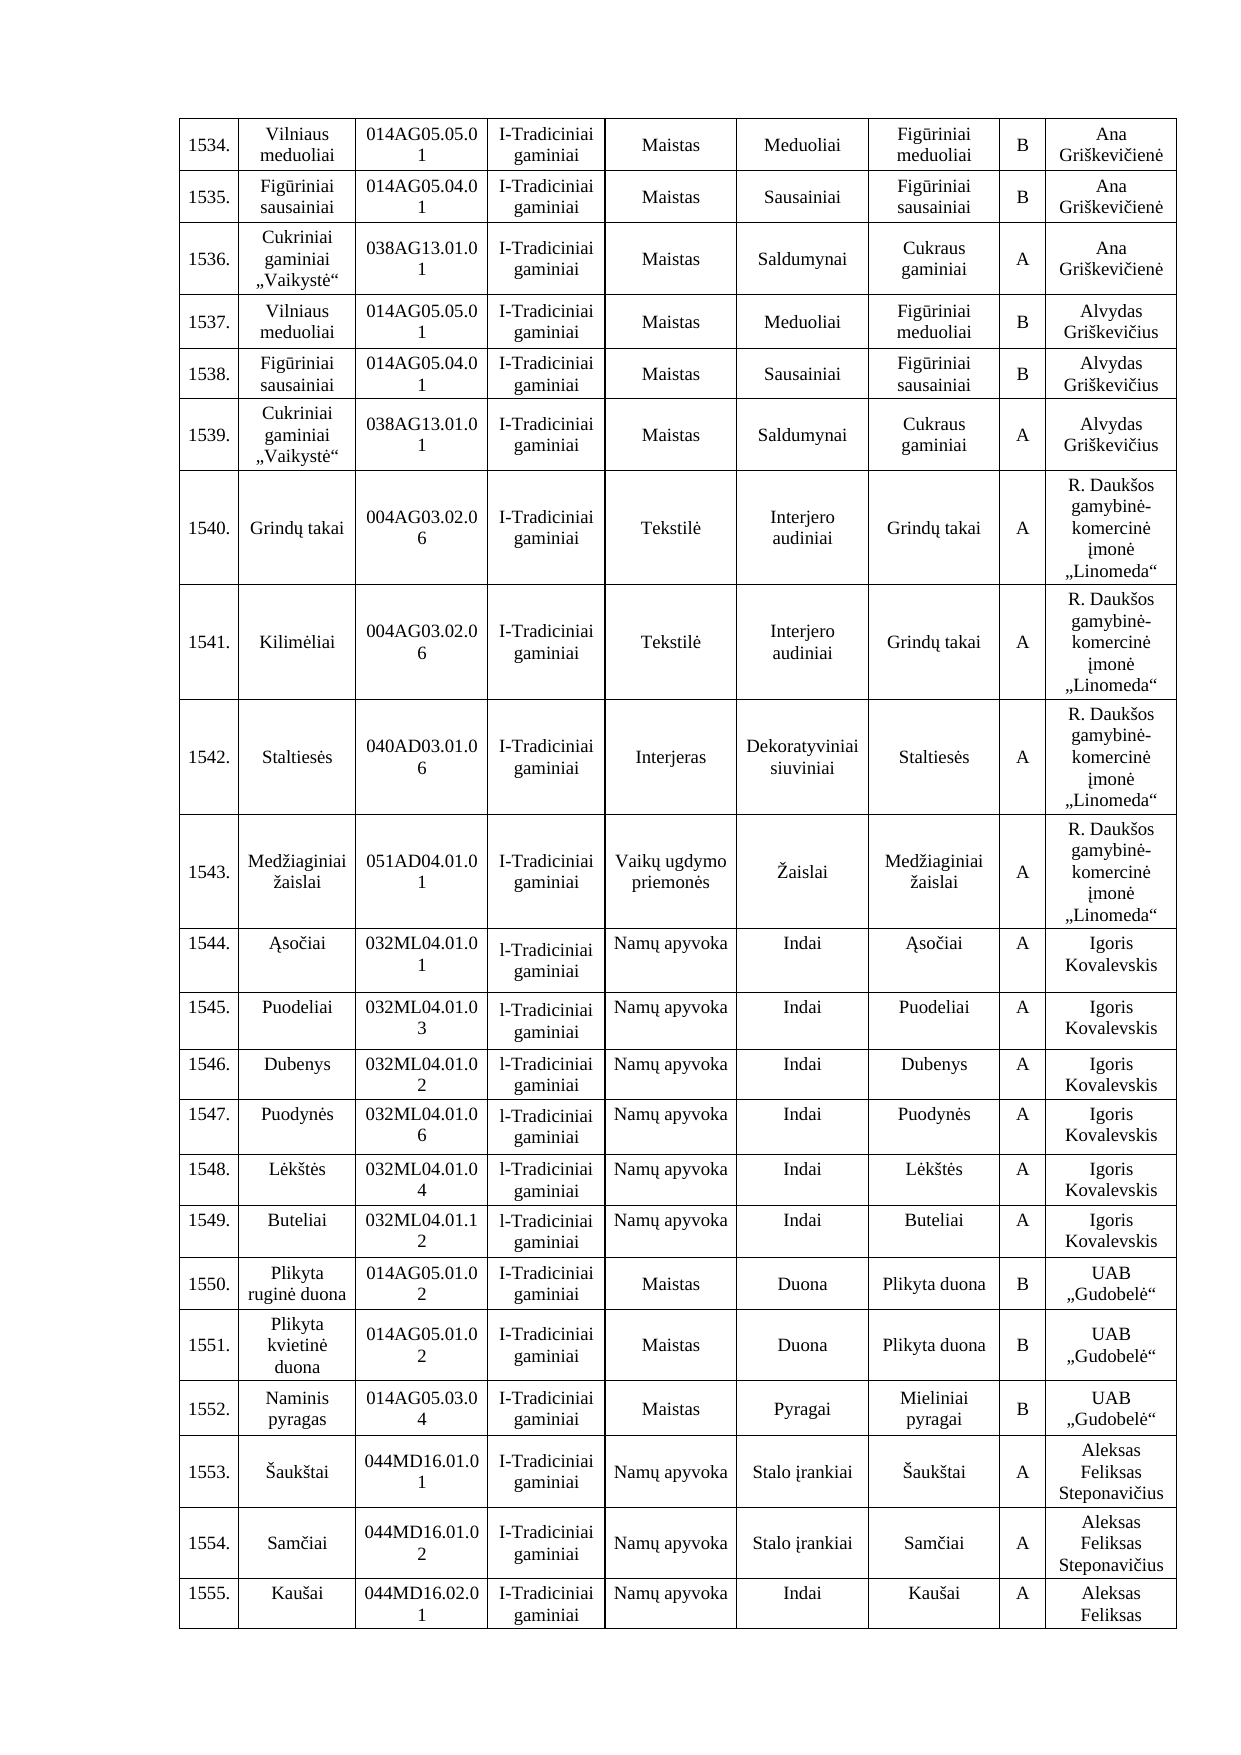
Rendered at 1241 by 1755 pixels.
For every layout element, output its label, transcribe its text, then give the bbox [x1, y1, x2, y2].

table_cell 040AD03.01.06 [356, 700, 487, 813]
table_cell Namų apyvoka [606, 1050, 736, 1098]
table_cell Namų apyvoka [606, 1579, 736, 1628]
table_cell I-Tradiciniai gaminiai [488, 700, 604, 813]
table_cell Maistas [606, 119, 736, 170]
table_cell B [1000, 1258, 1045, 1309]
table_cell Maistas [606, 349, 736, 398]
table_cell I-Tradiciniai gaminiai [488, 171, 604, 222]
table_cell [1177, 170, 1182, 222]
table_cell [175, 222, 179, 294]
table_cell Ana Griškevičienė [1046, 171, 1176, 222]
table_cell A [1000, 1436, 1045, 1507]
table_cell l-Tradiciniai gaminiai [488, 993, 604, 1048]
table_cell Samčiai [869, 1508, 999, 1578]
table_cell [1177, 294, 1182, 348]
table_cell 038AG13.01.01 [356, 399, 487, 469]
table_cell [175, 170, 179, 222]
table_cell 1554. [180, 1508, 238, 1578]
table_cell Medžiaginiai žaislai [869, 815, 999, 928]
table_cell A [1000, 1155, 1045, 1205]
table_cell Maistas [606, 1258, 736, 1309]
table_cell A [1000, 929, 1045, 992]
table_cell 1542. [180, 700, 238, 813]
table_cell Indai [737, 1155, 868, 1205]
table_cell 014AG05.05.01 [356, 295, 487, 348]
table_cell Puodeliai [869, 993, 999, 1048]
table_cell I-Tradiciniai gaminiai [488, 1310, 604, 1380]
table_cell 004AG03.02.06 [356, 585, 487, 699]
table_cell 032ML04.01.01 [356, 929, 487, 992]
table_cell A [1000, 471, 1045, 584]
table_cell I-Tradiciniai gaminiai [488, 119, 604, 170]
table_cell [1177, 398, 1182, 469]
table_cell Saldumynai [737, 223, 868, 294]
table_cell Vilniaus meduoliai [239, 295, 355, 348]
table_cell A [1000, 700, 1045, 813]
table_cell Pyragai [737, 1381, 868, 1435]
table_cell Cukriniai gaminiai „Vaikystė“ [239, 223, 355, 294]
table_cell Sausainiai [737, 171, 868, 222]
table_cell Žaislai [737, 815, 868, 928]
table_cell Indai [737, 1050, 868, 1098]
table_cell Igoris Kovalevskis [1046, 1050, 1176, 1098]
table_cell B [1000, 119, 1045, 170]
table_cell [1177, 1507, 1182, 1578]
table_cell Figūriniai sausainiai [239, 171, 355, 222]
table_cell [175, 928, 179, 992]
table_cell [1177, 1257, 1182, 1309]
table_cell [1177, 1578, 1182, 1628]
table_cell Igoris Kovalevskis [1046, 1206, 1176, 1257]
table_cell Igoris Kovalevskis [1046, 993, 1176, 1048]
table_cell I-Tradiciniai gaminiai [488, 223, 604, 294]
table_cell Alvydas Griškevičius [1046, 295, 1176, 348]
table_cell Figūriniai sausainiai [869, 171, 999, 222]
table_cell [1177, 584, 1182, 699]
table_cell Maistas [606, 1381, 736, 1435]
table_cell 032ML04.01.12 [356, 1206, 487, 1257]
table_cell Puodeliai [239, 993, 355, 1048]
table_cell [175, 118, 179, 170]
table_cell Namų apyvoka [606, 1436, 736, 1507]
table_cell 1555. [180, 1579, 238, 1628]
table_cell R. Daukšos gamybinė-komercinė įmonė „Linomeda“ [1046, 471, 1176, 584]
table_cell [175, 814, 179, 928]
table_cell [1177, 1435, 1182, 1507]
table_cell I-Tradiciniai gaminiai [488, 471, 604, 584]
table_cell Staltiesės [239, 700, 355, 813]
table_cell Indai [737, 929, 868, 992]
table_cell 038AG13.01.01 [356, 223, 487, 294]
table_cell [1177, 222, 1182, 294]
table_cell 1543. [180, 815, 238, 928]
table_cell R. Daukšos gamybinė-komercinė įmonė „Linomeda“ [1046, 585, 1176, 699]
table_cell I-Tradiciniai gaminiai [488, 295, 604, 348]
table_cell Kilimėliai [239, 585, 355, 699]
table_cell Indai [737, 1579, 868, 1628]
table_cell Figūriniai sausainiai [239, 349, 355, 398]
table_cell Interjeras [606, 700, 736, 813]
table_cell 1548. [180, 1155, 238, 1205]
table_cell [175, 1435, 179, 1507]
table_cell I-Tradiciniai gaminiai [488, 1381, 604, 1435]
table_cell 014AG05.01.02 [356, 1310, 487, 1380]
table_cell [175, 294, 179, 348]
table_cell l-Tradiciniai gaminiai [488, 1050, 604, 1098]
table_cell 1540. [180, 471, 238, 584]
table_cell Igoris Kovalevskis [1046, 1155, 1176, 1205]
table_cell 1534. [180, 119, 238, 170]
table_cell Vilniaus meduoliai [239, 119, 355, 170]
table_cell Aleksas Feliksas Steponavičius [1046, 1436, 1176, 1507]
table_cell [1177, 348, 1182, 398]
table_cell Kaušai [239, 1579, 355, 1628]
table_cell Buteliai [239, 1206, 355, 1257]
table_cell [175, 1309, 179, 1380]
table_cell Indai [737, 993, 868, 1048]
table_cell Ąsočiai [869, 929, 999, 992]
table_cell [175, 1154, 179, 1205]
table_cell [175, 1507, 179, 1578]
table_cell [1177, 814, 1182, 928]
table_cell I-Tradiciniai gaminiai [488, 1436, 604, 1507]
table_cell Stalo įrankiai [737, 1508, 868, 1578]
table_cell 1539. [180, 399, 238, 469]
table_cell Saldumynai [737, 399, 868, 469]
table_cell 1549. [180, 1206, 238, 1257]
table_cell Tekstilė [606, 471, 736, 584]
table_cell Aleksas Feliksas Steponavičius [1046, 1508, 1176, 1578]
table_cell 032ML04.01.06 [356, 1100, 487, 1153]
table_cell 014AG05.04.01 [356, 171, 487, 222]
table_cell 044MD16.01.01 [356, 1436, 487, 1507]
table_cell Igoris Kovalevskis [1046, 929, 1176, 992]
table_cell UAB „Gudobelė“ [1046, 1310, 1176, 1380]
table_cell 1550. [180, 1258, 238, 1309]
table_cell Maistas [606, 223, 736, 294]
table_cell Šaukštai [239, 1436, 355, 1507]
table_cell [175, 1578, 179, 1628]
table_cell [175, 699, 179, 813]
table_cell A [1000, 993, 1045, 1048]
table_cell Ana Griškevičienė [1046, 119, 1176, 170]
table_cell Ąsočiai [239, 929, 355, 992]
table_cell Ana Griškevičienė [1046, 223, 1176, 294]
table_cell Namų apyvoka [606, 1155, 736, 1205]
table_cell Namų apyvoka [606, 929, 736, 992]
table_cell 1545. [180, 993, 238, 1048]
table_cell A [1000, 1050, 1045, 1098]
table_cell Grindų takai [869, 585, 999, 699]
table_cell Samčiai [239, 1508, 355, 1578]
table_cell Maistas [606, 1310, 736, 1380]
table_cell Puodynės [239, 1100, 355, 1153]
table_cell I-Tradiciniai gaminiai [488, 815, 604, 928]
table_cell [1177, 1380, 1182, 1435]
table_cell [175, 584, 179, 699]
table_cell 014AG05.04.01 [356, 349, 487, 398]
table_cell [1177, 470, 1182, 584]
table_cell [175, 1205, 179, 1257]
table_cell Tekstilė [606, 585, 736, 699]
table_cell A [1000, 1508, 1045, 1578]
table_cell Interjero audiniai [737, 471, 868, 584]
table_cell Aleksas Feliksas [1046, 1579, 1176, 1628]
table_cell Cukraus gaminiai [869, 399, 999, 469]
table_cell 1544. [180, 929, 238, 992]
table_cell Puodynės [869, 1100, 999, 1153]
table_cell R. Daukšos gamybinė-komercinė įmonė „Linomeda“ [1046, 700, 1176, 813]
table_cell Alvydas Griškevičius [1046, 399, 1176, 469]
table_cell [175, 470, 179, 584]
table_cell 044MD16.01.02 [356, 1508, 487, 1578]
table_cell Duona [737, 1310, 868, 1380]
table_cell Figūriniai meduoliai [869, 295, 999, 348]
table_cell [1177, 1309, 1182, 1380]
table_cell A [1000, 1579, 1045, 1628]
table_cell 032ML04.01.03 [356, 993, 487, 1048]
table_cell Grindų takai [239, 471, 355, 584]
table_cell l-Tradiciniai gaminiai [488, 1206, 604, 1257]
table_cell A [1000, 399, 1045, 469]
table_cell Namų apyvoka [606, 1206, 736, 1257]
table_cell A [1000, 223, 1045, 294]
table_cell [175, 1380, 179, 1435]
table_cell Buteliai [869, 1206, 999, 1257]
table_cell I-Tradiciniai gaminiai [488, 1579, 604, 1628]
table_cell 032ML04.01.04 [356, 1155, 487, 1205]
table_cell 1547. [180, 1100, 238, 1153]
table_cell I-Tradiciniai gaminiai [488, 1258, 604, 1309]
table_cell Maistas [606, 295, 736, 348]
table_cell Dekoratyviniai siuviniai [737, 700, 868, 813]
table_cell l-Tradiciniai gaminiai [488, 1100, 604, 1153]
table_cell [1177, 699, 1182, 813]
table_cell [1177, 1205, 1182, 1257]
table_cell 1537. [180, 295, 238, 348]
table_cell [175, 1049, 179, 1098]
table_cell Sausainiai [737, 349, 868, 398]
table_cell 014AG05.01.02 [356, 1258, 487, 1309]
table_cell Meduoliai [737, 119, 868, 170]
table_cell 1551. [180, 1310, 238, 1380]
table_cell B [1000, 1381, 1045, 1435]
table_cell Duona [737, 1258, 868, 1309]
table_cell Plikyta kvietinė duona [239, 1310, 355, 1380]
table_cell Plikyta duona [869, 1258, 999, 1309]
table_cell 044MD16.02.01 [356, 1579, 487, 1628]
table_cell Igoris Kovalevskis [1046, 1100, 1176, 1153]
table_cell Plikyta ruginė duona [239, 1258, 355, 1309]
table_cell 1538. [180, 349, 238, 398]
table_cell B [1000, 171, 1045, 222]
table_cell [175, 1099, 179, 1153]
table_cell 1553. [180, 1436, 238, 1507]
table_cell Indai [737, 1206, 868, 1257]
table_cell 032ML04.01.02 [356, 1050, 487, 1098]
table_cell l-Tradiciniai gaminiai [488, 929, 604, 992]
table_cell Namų apyvoka [606, 993, 736, 1048]
table_cell B [1000, 295, 1045, 348]
table_cell [1177, 1099, 1182, 1153]
table_cell 014AG05.05.01 [356, 119, 487, 170]
table_cell [175, 1257, 179, 1309]
table_cell [1177, 1154, 1182, 1205]
table_cell 004AG03.02.06 [356, 471, 487, 584]
table_cell 051AD04.01.01 [356, 815, 487, 928]
table_cell 014AG05.03.04 [356, 1381, 487, 1435]
table_cell R. Daukšos gamybinė-komercinė įmonė „Linomeda“ [1046, 815, 1176, 928]
table_cell [175, 398, 179, 469]
table_cell Namų apyvoka [606, 1100, 736, 1153]
table_cell I-Tradiciniai gaminiai [488, 585, 604, 699]
table_cell [175, 992, 179, 1048]
table_cell Alvydas Griškevičius [1046, 349, 1176, 398]
table_cell Plikyta duona [869, 1310, 999, 1380]
table_cell UAB „Gudobelė“ [1046, 1258, 1176, 1309]
table_cell [1177, 992, 1182, 1048]
table_cell B [1000, 1310, 1045, 1380]
table_cell Cukraus gaminiai [869, 223, 999, 294]
table_cell A [1000, 585, 1045, 699]
table_cell Figūriniai meduoliai [869, 119, 999, 170]
table_cell l-Tradiciniai gaminiai [488, 1155, 604, 1205]
table_cell Maistas [606, 171, 736, 222]
table_cell Stalo įrankiai [737, 1436, 868, 1507]
table_cell Mieliniai pyragai [869, 1381, 999, 1435]
table_cell Cukriniai gaminiai „Vaikystė“ [239, 399, 355, 469]
table_cell A [1000, 815, 1045, 928]
table_cell [1177, 1049, 1182, 1098]
table_cell [1177, 928, 1182, 992]
table_cell [175, 348, 179, 398]
table_cell Kaušai [869, 1579, 999, 1628]
table_cell A [1000, 1100, 1045, 1153]
table_cell UAB „Gudobelė“ [1046, 1381, 1176, 1435]
table_cell Lėkštės [869, 1155, 999, 1205]
table_cell Interjero audiniai [737, 585, 868, 699]
table_cell Figūriniai sausainiai [869, 349, 999, 398]
table_cell [1177, 118, 1182, 170]
table_cell Dubenys [869, 1050, 999, 1098]
table_cell Dubenys [239, 1050, 355, 1098]
table_cell Staltiesės [869, 700, 999, 813]
table_cell Grindų takai [869, 471, 999, 584]
table_cell B [1000, 349, 1045, 398]
table_cell I-Tradiciniai gaminiai [488, 349, 604, 398]
table_cell Vaikų ugdymo priemonės [606, 815, 736, 928]
table_cell 1552. [180, 1381, 238, 1435]
table_cell Maistas [606, 399, 736, 469]
table_cell Indai [737, 1100, 868, 1153]
table_cell Namų apyvoka [606, 1508, 736, 1578]
table_cell I-Tradiciniai gaminiai [488, 399, 604, 469]
table_cell Meduoliai [737, 295, 868, 348]
table_cell A [1000, 1206, 1045, 1257]
table_cell I-Tradiciniai gaminiai [488, 1508, 604, 1578]
table_cell 1541. [180, 585, 238, 699]
table_cell 1536. [180, 223, 238, 294]
table_cell Medžiaginiai žaislai [239, 815, 355, 928]
table_cell Šaukštai [869, 1436, 999, 1507]
table_cell 1546. [180, 1050, 238, 1098]
table_cell Naminis pyragas [239, 1381, 355, 1435]
table_cell 1535. [180, 171, 238, 222]
table_cell Lėkštės [239, 1155, 355, 1205]
